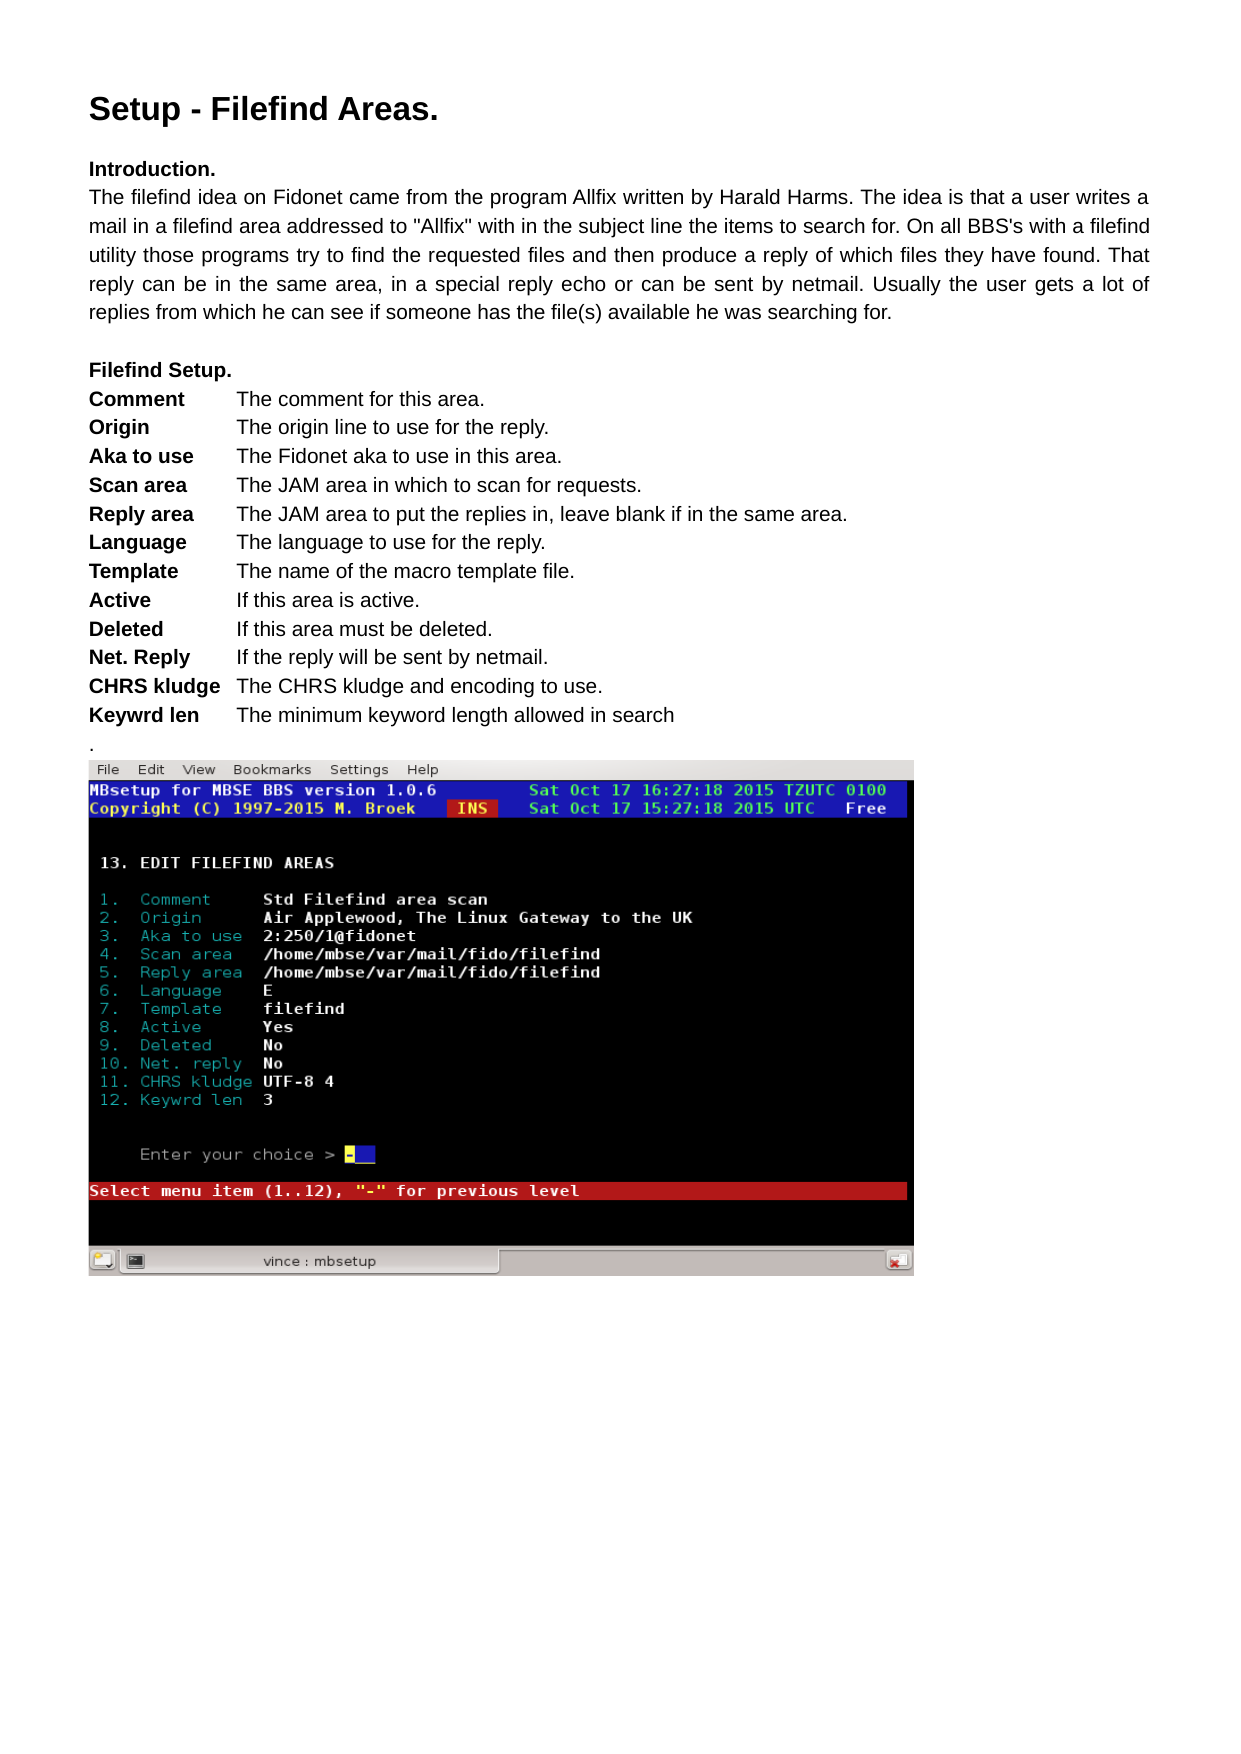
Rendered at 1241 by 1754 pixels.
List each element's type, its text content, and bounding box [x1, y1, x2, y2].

text Introduction. [88, 156, 1152, 180]
text The filefind idea on Fidonet came from the program Allfix written by Harald Harms. The idea is that a user writes a mail in a filefind area addressed to "Allfix" with in the subject line the items to search for. On all BBS's with a filefind utility those programs try to find the requested files and then produce a reply of which files they have found. That reply can be in the same area, in a special reply echo or can be sent by netmail. Usually the user gets a lot of replies from which he can see if someone has the file(s) available he was searching for. [88, 185, 1152, 324]
subtitle Setup - Filefind Areas. [88, 88, 1152, 127]
text Template The name of the macro template file. [88, 559, 1152, 583]
text Active If this area is active. [88, 588, 1152, 612]
text Keywrd len The minimum keyword length allowed in search [88, 703, 1152, 727]
text Scan area The JAM area in which to scan for requests. [88, 473, 1152, 497]
picture [88, 760, 914, 1276]
text Reply area The JAM area to put the replies in, leave blank if in the same area. [88, 501, 1152, 525]
text Net. Reply If the reply will be sent by netmail. [88, 645, 1152, 669]
text Language The language to use for the reply. [88, 530, 1152, 554]
text Comment The comment for this area. [88, 386, 1152, 410]
text Aka to use The Fidonet aka to use in this area. [88, 444, 1152, 468]
text Filefind Setup. [88, 358, 1152, 382]
text Origin The origin line to use for the reply. [88, 415, 1152, 439]
text . [88, 731, 1152, 755]
text CHRS kludge The CHRS kludge and encoding to use. [88, 674, 1152, 698]
text Deleted If this area must be deleted. [88, 616, 1152, 640]
